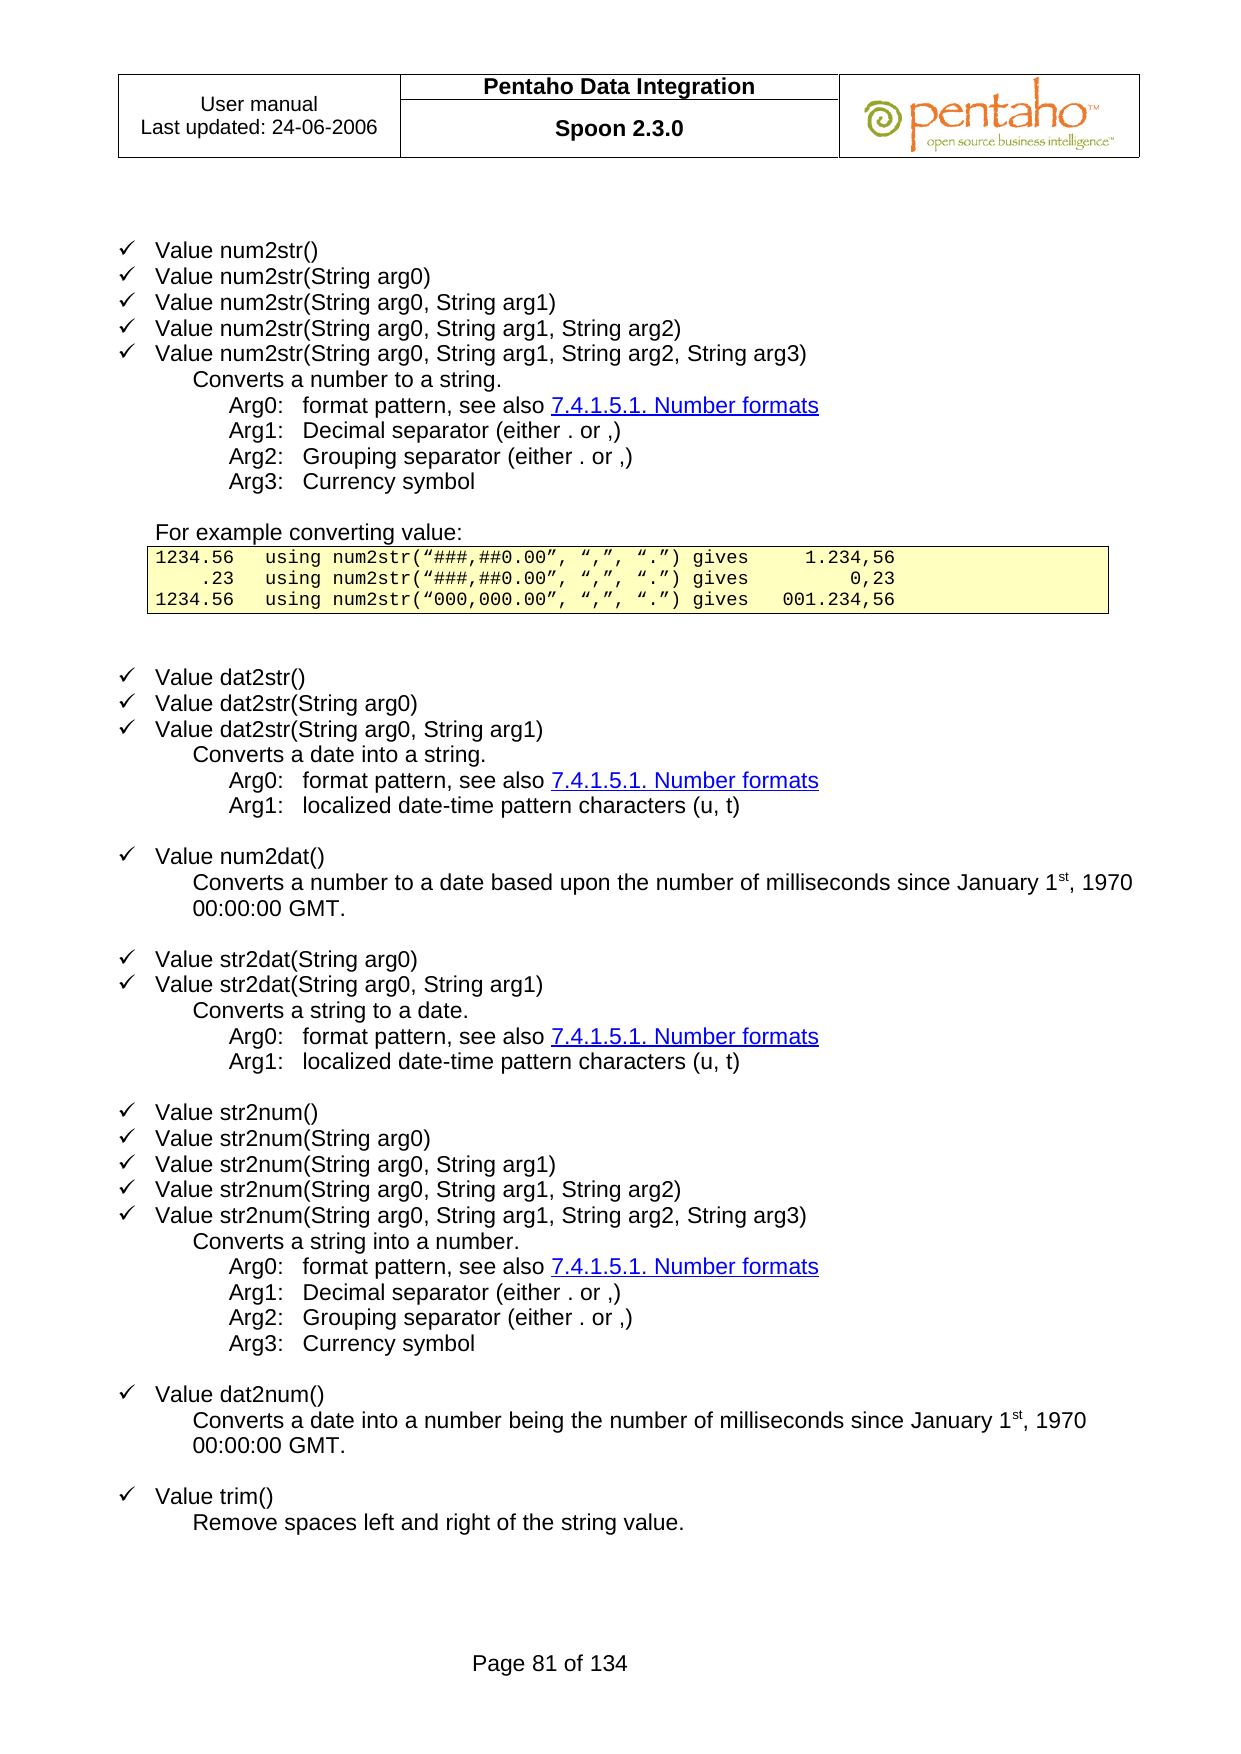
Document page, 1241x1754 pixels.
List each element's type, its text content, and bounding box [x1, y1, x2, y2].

text Converts a string into a number. [192, 1228, 1137, 1254]
list Value trim() [117, 1484, 1137, 1510]
list Value num2str(String arg0, String arg1) [117, 290, 1137, 315]
text For example converting value: [155, 520, 1137, 546]
text Arg3: Currency symbol [155, 469, 1137, 494]
text Arg1: Decimal separator (either . or ,) [155, 1279, 1137, 1305]
text Converts a string to a date. [192, 998, 1137, 1023]
list Value dat2num() [117, 1382, 1137, 1407]
text Converts a number to a string. [192, 367, 1137, 392]
list Value str2num() [117, 1100, 1137, 1126]
text Arg1: localized date-time pattern characters (u, t) [155, 1049, 1137, 1074]
text Converts a date into a number being the number of milliseconds since January 1st, 1970 00:00:00 GMT. [192, 1407, 1137, 1458]
text Arg1: Decimal separator (either . or ,) [155, 418, 1137, 443]
list Value num2dat() [117, 844, 1137, 870]
text Arg1: localized date-time pattern characters (u, t) [155, 793, 1137, 818]
list Value dat2str() [117, 665, 1137, 691]
text 1234.56 using num2str(“###,##0.00”, “,”, “.”) gives 1.234,56 [148, 547, 1108, 567]
list Value num2str(String arg0, String arg1, String arg2, String arg3) [117, 341, 1137, 367]
text Arg0: format pattern, see also 7.4.1.5.1. Number formats [155, 392, 1137, 418]
list Value str2num(String arg0, String arg1) [117, 1151, 1137, 1177]
text Arg0: format pattern, see also 7.4.1.5.1. Number formats [155, 1254, 1137, 1279]
list Value dat2str(String arg0, String arg1) [117, 716, 1137, 742]
list Value num2str() [117, 238, 1137, 264]
text Arg0: format pattern, see also 7.4.1.5.1. Number formats [155, 1023, 1137, 1049]
list Value num2str(String arg0) [117, 264, 1137, 290]
list Value dat2str(String arg0) [117, 691, 1137, 716]
text 1234.56 using num2str(“000,000.00”, “,”, “.”) gives 001.234,56 [148, 588, 1108, 613]
text Remove spaces left and right of the string value. [192, 1510, 1137, 1535]
text Arg3: Currency symbol [155, 1331, 1137, 1356]
text Converts a number to a date based upon the number of milliseconds since January 1st, 1970 00:00:00 GMT. [192, 870, 1137, 921]
text Converts a date into a string. [192, 742, 1137, 767]
list Value str2num(String arg0, String arg1, String arg2, String arg3) [117, 1203, 1137, 1228]
list Value str2num(String arg0, String arg1, String arg2) [117, 1177, 1137, 1203]
list Value str2dat(String arg0) [117, 946, 1137, 972]
text .23 using num2str(“###,##0.00”, “,”, “.”) gives 0,23 [148, 567, 1108, 588]
list Value str2num(String arg0) [117, 1126, 1137, 1151]
text Arg2: Grouping separator (either . or ,) [155, 1305, 1137, 1331]
list Value str2dat(String arg0, String arg1) [117, 972, 1137, 998]
list Value num2str(String arg0, String arg1, String arg2) [117, 315, 1137, 341]
text Arg2: Grouping separator (either . or ,) [155, 443, 1137, 469]
text Arg0: format pattern, see also 7.4.1.5.1. Number formats [155, 767, 1137, 793]
